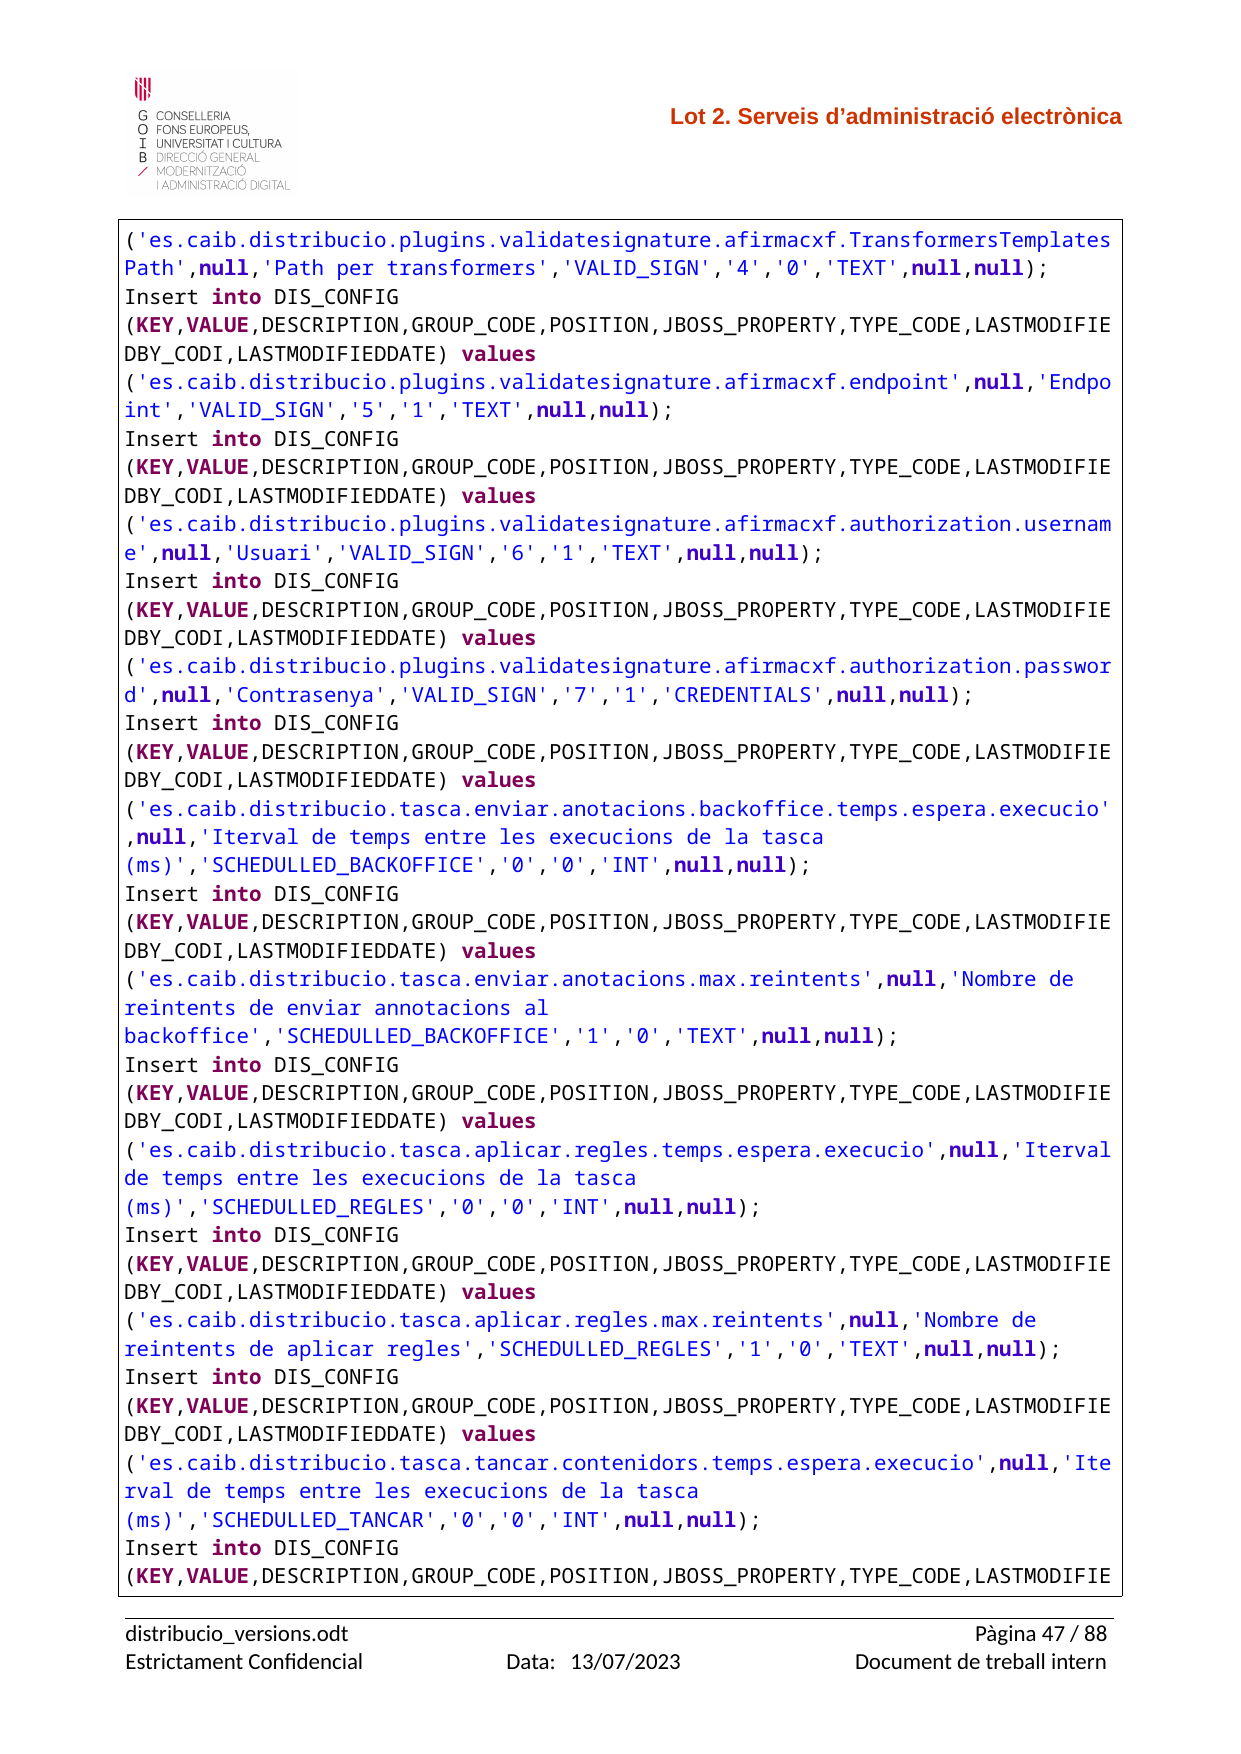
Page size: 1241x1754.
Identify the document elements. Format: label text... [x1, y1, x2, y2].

picture [126, 70, 299, 197]
table_header ('es.caib.distribucio.plugins.validatesignature.afirmacxf.TransformersTemplatesPath',null,'Path per transformers','VALID_SIGN','4','0','TEXT',null,null); Insert into DIS_CONFIG (KEY,VALUE,DESCRIPTION,GROUP_CODE,POSITION,JBOSS_PROPERTY,TYPE_CODE,LASTMODIFIEDBY_CODI,LASTMODIFIEDDATE) values ('es.caib.distribucio.plugins.validatesignature.afirmacxf.endpoint',null,'Endpoint','VALID_SIGN','5','1','TEXT',null,null); Insert into DIS_CONFIG (KEY,VALUE,DESCRIPTION,GROUP_CODE,POSITION,JBOSS_PROPERTY,TYPE_CODE,LASTMODIFIEDBY_CODI,LASTMODIFIEDDATE) values ('es.caib.distribucio.plugins.validatesignature.afirmacxf.authorization.username',null,'Usuari','VALID_SIGN','6','1','TEXT',null,null); Insert into DIS_CONFIG (KEY,VALUE,DESCRIPTION,GROUP_CODE,POSITION,JBOSS_PROPERTY,TYPE_CODE,LASTMODIFIEDBY_CODI,LASTMODIFIEDDATE) values ('es.caib.distribucio.plugins.validatesignature.afirmacxf.authorization.password',null,'Contrasenya','VALID_SIGN','7','1','CREDENTIALS',null,null); Insert into DIS_CONFIG (KEY,VALUE,DESCRIPTION,GROUP_CODE,POSITION,JBOSS_PROPERTY,TYPE_CODE,LASTMODIFIEDBY_CODI,LASTMODIFIEDDATE) values ('es.caib.distribucio.tasca.enviar.anotacions.backoffice.temps.espera.execucio',null,'Iterval de temps entre les execucions de la tasca (ms)','SCHEDULLED_BACKOFFICE','0','0','INT',null,null); Insert into DIS_CONFIG (KEY,VALUE,DESCRIPTION,GROUP_CODE,POSITION,JBOSS_PROPERTY,TYPE_CODE,LASTMODIFIEDBY_CODI,LASTMODIFIEDDATE) values ('es.caib.distribucio.tasca.enviar.anotacions.max.reintents',null,'Nombre de reintents de enviar annotacions al backoffice','SCHEDULLED_BACKOFFICE','1','0','TEXT',null,null); Insert into DIS_CONFIG (KEY,VALUE,DESCRIPTION,GROUP_CODE,POSITION,JBOSS_PROPERTY,TYPE_CODE,LASTMODIFIEDBY_CODI,LASTMODIFIEDDATE) values ('es.caib.distribucio.tasca.aplicar.regles.temps.espera.execucio',null,'Iterval de temps entre les execucions de la tasca (ms)','SCHEDULLED_REGLES','0','0','INT',null,null); Insert into DIS_CONFIG (KEY,VALUE,DESCRIPTION,GROUP_CODE,POSITION,JBOSS_PROPERTY,TYPE_CODE,LASTMODIFIEDBY_CODI,LASTMODIFIEDDATE) values ('es.caib.distribucio.tasca.aplicar.regles.max.reintents',null,'Nombre de reintents de aplicar regles','SCHEDULLED_REGLES','1','0','TEXT',null,null); Insert into DIS_CONFIG (KEY,VALUE,DESCRIPTION,GROUP_CODE,POSITION,JBOSS_PROPERTY,TYPE_CODE,LASTMODIFIEDBY_CODI,LASTMODIFIEDDATE) values ('es.caib.distribucio.tasca.tancar.contenidors.temps.espera.execucio',null,'Iterval de temps entre les execucions de la tasca (ms)','SCHEDULLED_TANCAR','0','0','INT',null,null); Insert into DIS_CONFIG (KEY,VALUE,DESCRIPTION,GROUP_CODE,POSITION,JBOSS_PROPERTY,TYPE_CODE,LASTMODIFIE [119, 220, 1122, 1596]
